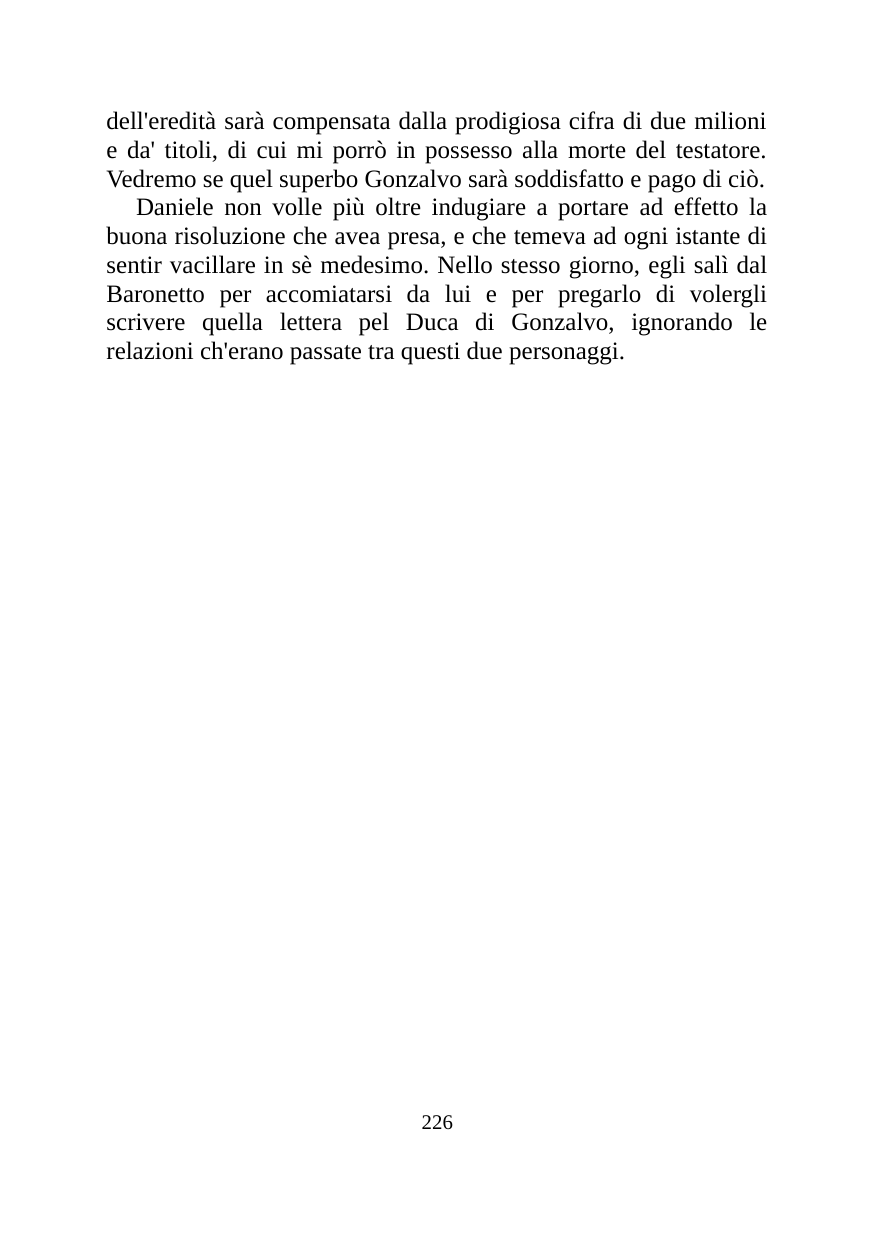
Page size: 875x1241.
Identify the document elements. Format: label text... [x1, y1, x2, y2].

text Daniele non volle più oltre indugiare a portare ad effetto la buona risoluzione che avea presa, e che temeva ad ogni istante di sentir vacillare in sè medesimo. Nello stesso giorno, egli salì dal Baronetto per accomiatarsi da lui e per pregarlo di volergli scrivere quella lettera pel Duca di Gonzalvo, ignorando le relazioni ch'erano passate tra questi due personaggi. [106, 192, 768, 365]
text dell'eredità sarà compensata dalla prodigiosa cifra di due milioni e da' titoli, di cui mi porrò in possesso alla morte del testatore. Vedremo se quel superbo Gonzalvo sarà soddisfatto e pago di ciò. [106, 106, 768, 192]
